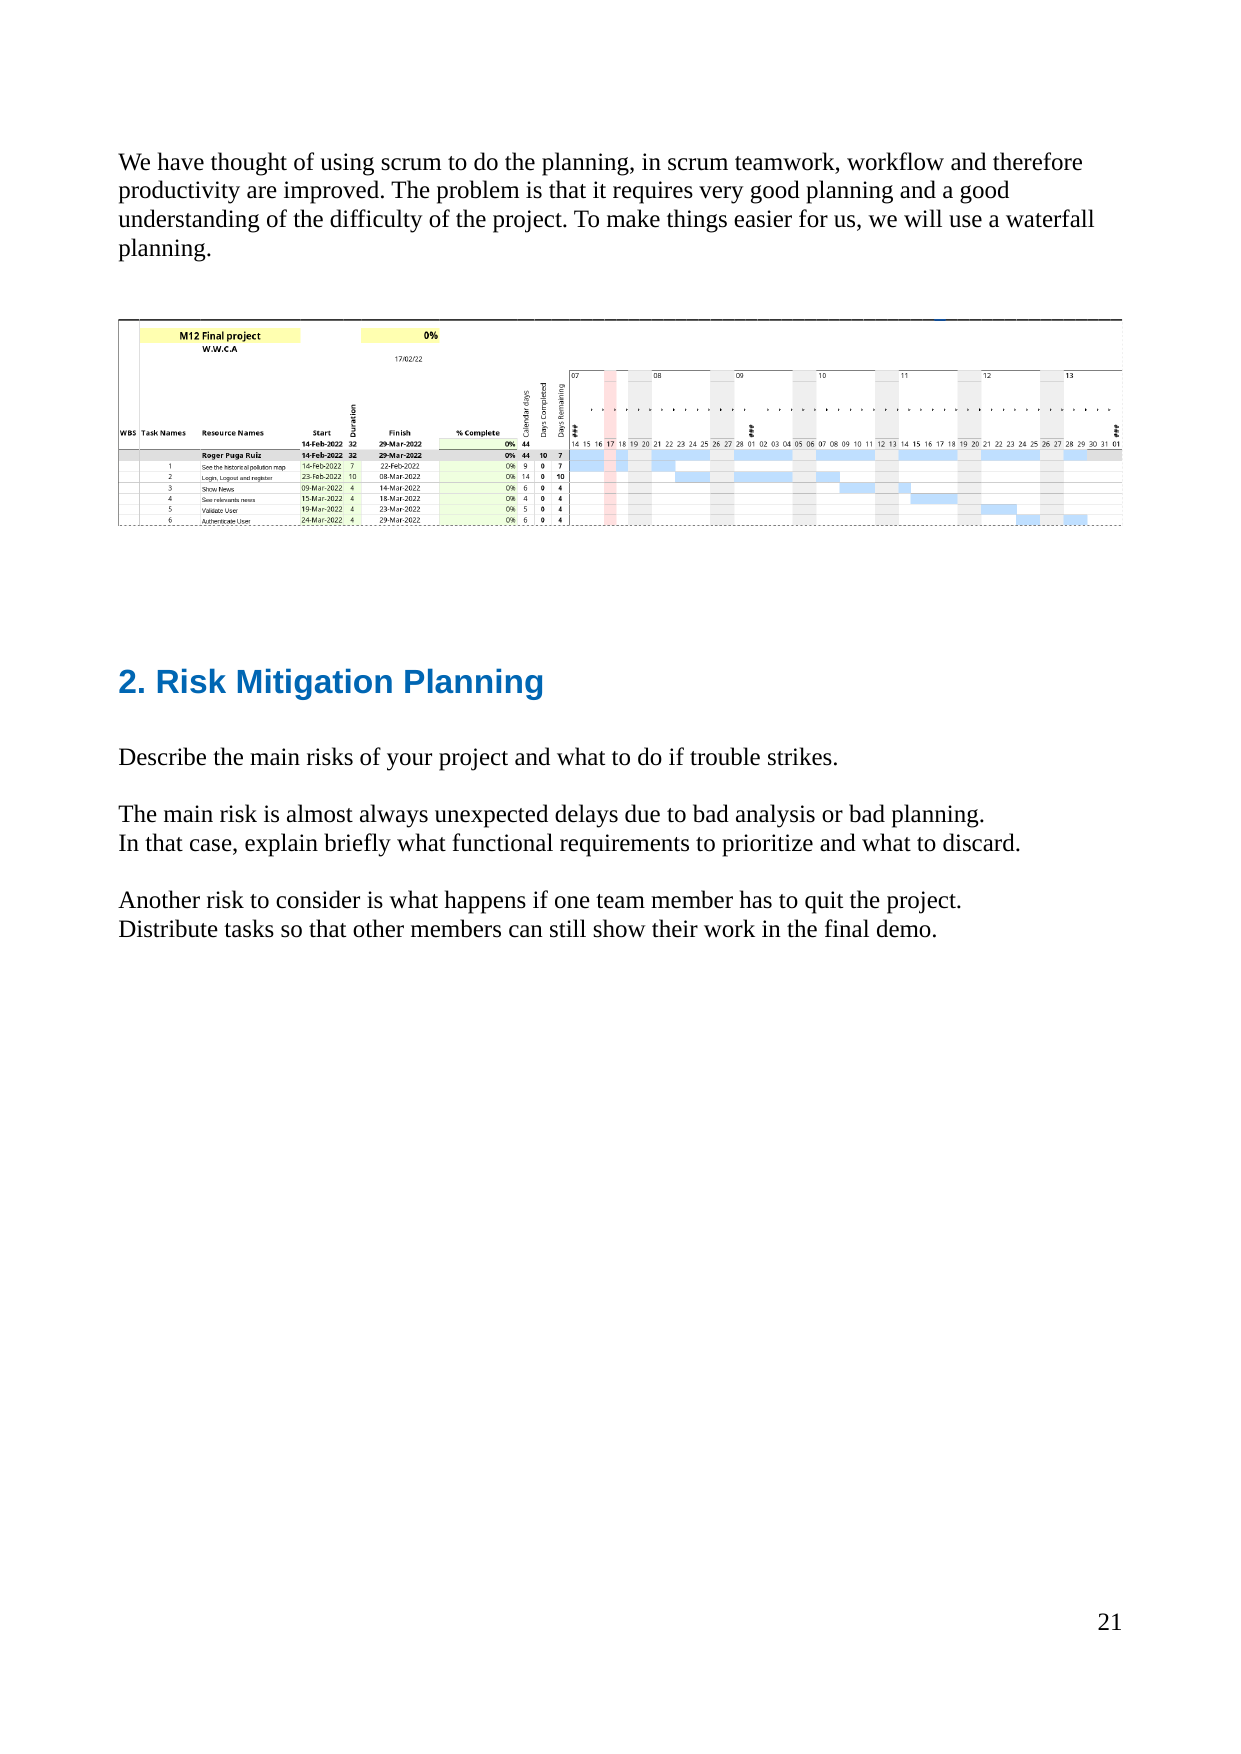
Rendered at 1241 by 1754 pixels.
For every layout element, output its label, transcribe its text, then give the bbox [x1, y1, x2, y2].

text Another risk to consider is what happens if one team member has to quit the project. Distribute tasks so that other members can still show their work in the final demo. [118, 885, 1122, 943]
text Describe the main risks of your project and what to do if trouble strikes. [118, 742, 1122, 770]
subtitle 2. Risk Mitigation Planning [118, 662, 1122, 700]
text The main risk is almost always unexpected delays due to bad analysis or bad planning. [118, 799, 1122, 828]
text In that case, explain briefly what functional requirements to prioritize and what to discard. [118, 828, 1122, 857]
picture [118, 319, 1123, 526]
text We have thought of using scrum to do the planning, in scrum teamwork, workflow and therefore productivity are improved. The problem is that it requires very good planning and a good understanding of the difficulty of the project. To make things easier for us, we will use a waterfall planning. [118, 147, 1122, 262]
